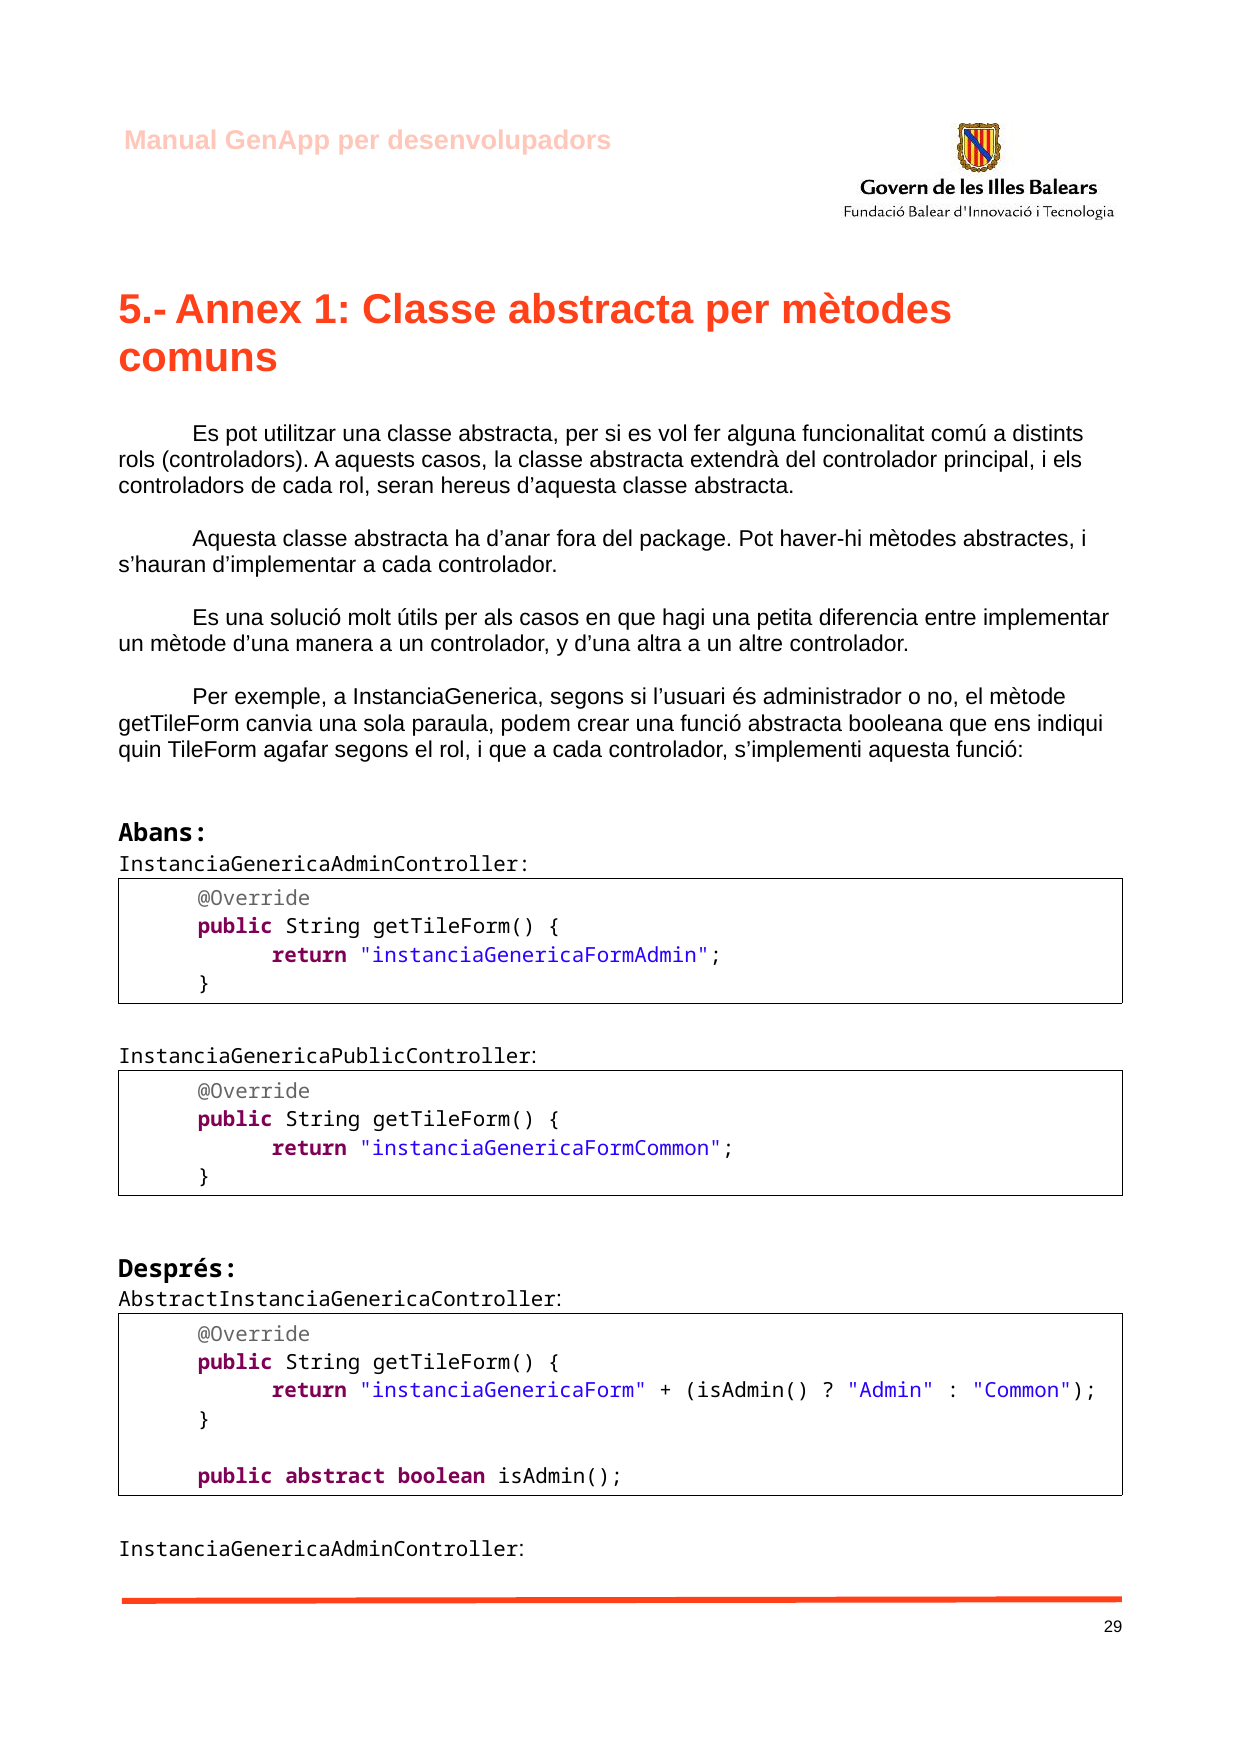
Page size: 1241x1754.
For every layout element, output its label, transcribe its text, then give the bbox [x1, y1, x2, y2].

text InstanciaGenericaAdminController: [118, 849, 1122, 877]
text Es una solució molt útils per als casos en que hagi una petita diferencia entre implementar un mètode d’una manera a un controlador, y d’una altra a un altre controlador. [118, 604, 1122, 657]
text Després: [118, 1250, 1122, 1284]
text Per exemple, a InstanciaGenerica, segons si l’usuari és administrador o no, el mètode getTileForm canvia una sola paraula, podem crear una funció abstracta booleana que ens indiqui quin TileForm agafar segons el rol, i que a cada controlador, s’implementi aquesta funció: [118, 683, 1122, 762]
text Abans: [118, 815, 1122, 849]
text AbstractInstanciaGenericaController: [118, 1284, 1122, 1313]
table_header @Override public String getTileForm() { return "instanciaGenericaFormCommon"; } [119, 1071, 1122, 1195]
picture [840, 123, 1117, 220]
text Es pot utilitzar una classe abstracta, per si es vol fer alguna funcionalitat comú a distints rols (controladors). A aquests casos, la classe abstracta extendrà del controlador principal, i els controladors de cada rol, seran hereus d’aquesta classe abstracta. [118, 419, 1122, 499]
text InstanciaGenericaAdminController: [118, 1534, 1122, 1562]
subtitle Annex 1: Classe abstracta per mètodes comuns [118, 285, 1122, 381]
text Aquesta classe abstracta ha d’anar fora del package. Pot haver-hi mètodes abstractes, i s’hauran d’implementar a cada controlador. [118, 525, 1122, 578]
text InstanciaGenericaPublicController: [118, 1042, 1122, 1070]
table_header @Override public String getTileForm() { return "instanciaGenericaForm" + (isAdmin() ? "Admin" : "Common"); } public abstract boolean isAdmin(); [119, 1314, 1122, 1495]
table_header @Override public String getTileForm() { return "instanciaGenericaFormAdmin"; } [119, 879, 1122, 1003]
